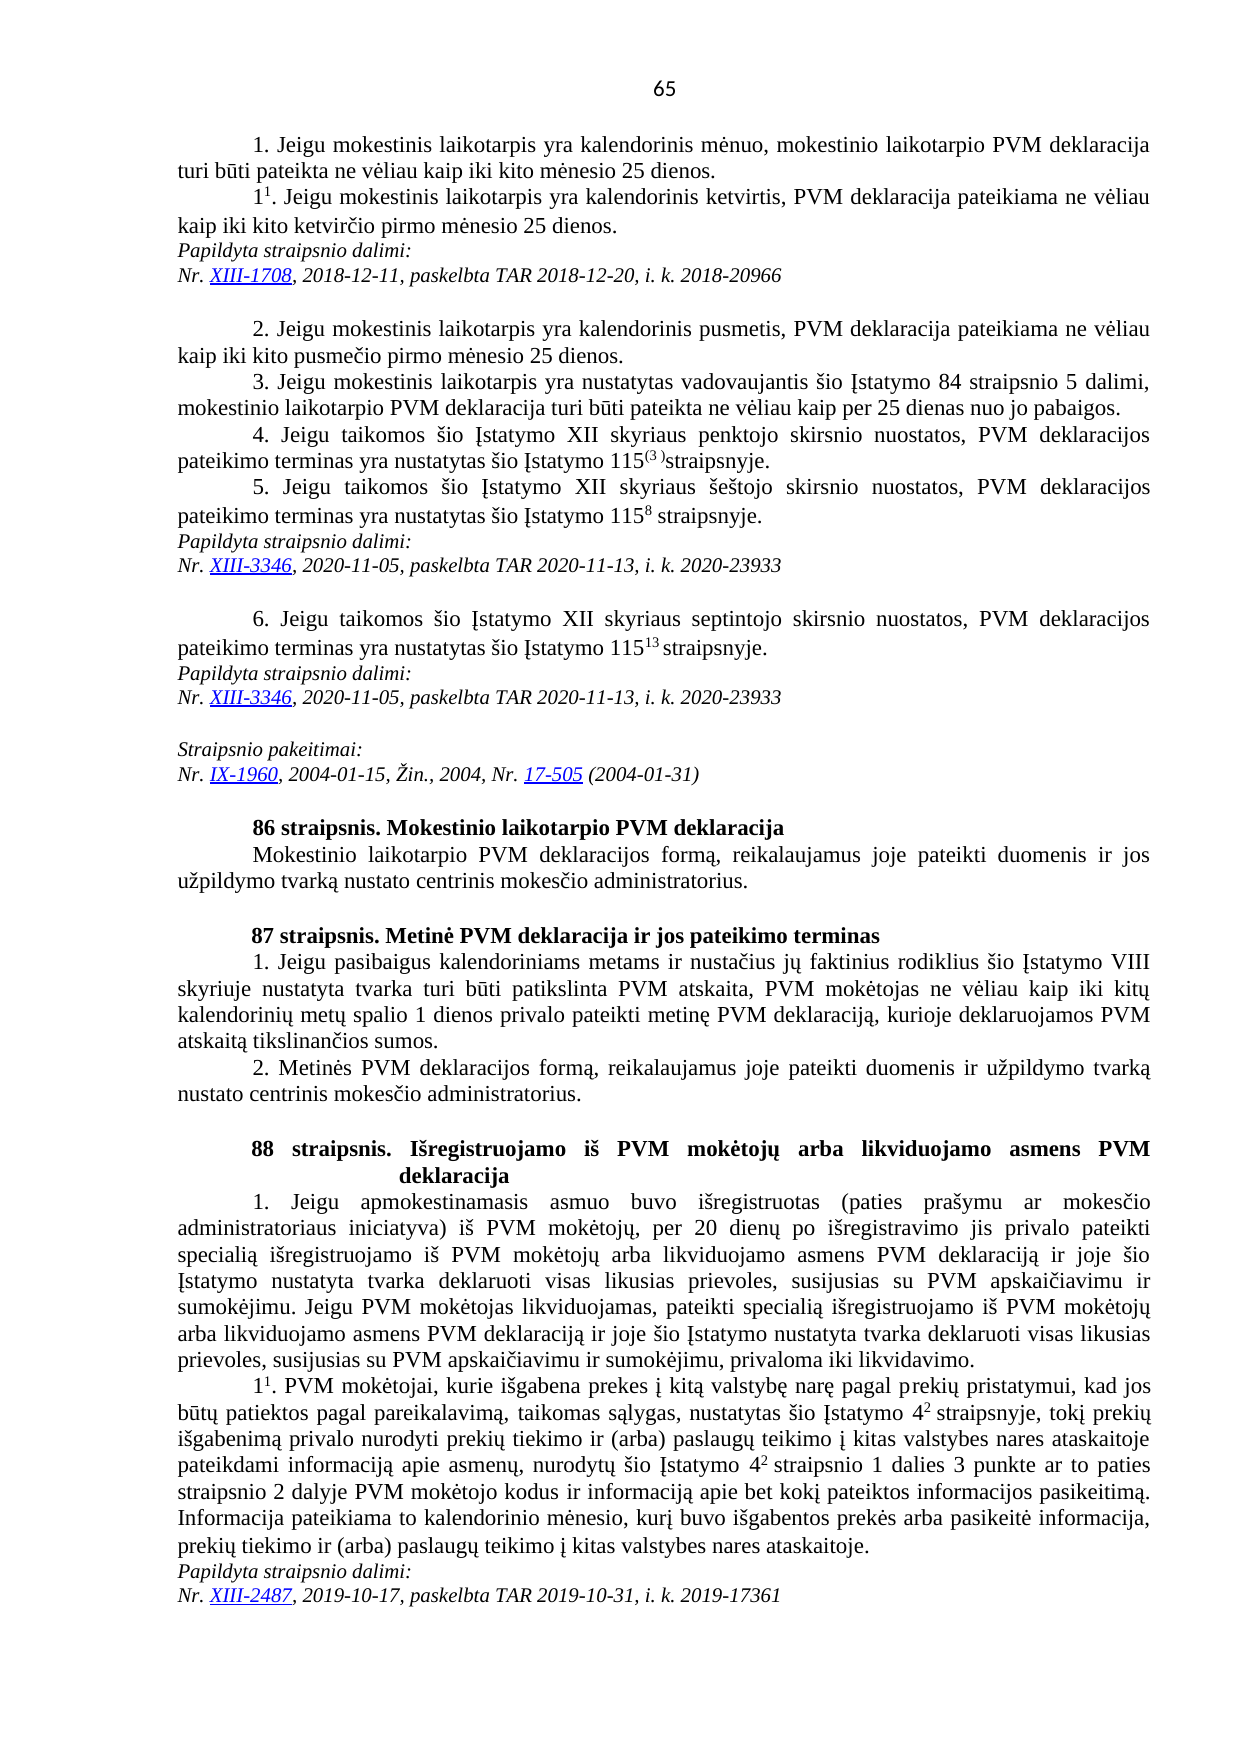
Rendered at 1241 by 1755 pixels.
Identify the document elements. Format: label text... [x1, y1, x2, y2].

text Nr. XIII-3346, 2020-11-05, paskelbta TAR 2020-11-13, i. k. 2020-23933 [177, 553, 1152, 577]
text 1. Jeigu apmokestinamasis asmuo buvo išregistruotas (paties prašymu ar mokesčio administratoriaus iniciatyva) iš PVM mokėtojų, per 20 dienų po išregistravimo jis privalo pateikti specialią išregistruojamo iš PVM mokėtojų arba likviduojamo asmens PVM deklaraciją ir joje šio Įstatymo nustatyta tvarka deklaruoti visas likusias prievoles, susijusias su PVM apskaičiavimu ir sumokėjimu. Jeigu PVM mokėtojas likviduojamas, pateikti specialią išregistruojamo iš PVM mokėtojų arba likviduojamo asmens PVM deklaraciją ir joje šio Įstatymo nustatyta tvarka deklaruoti visas likusias prievoles, susijusias su PVM apskaičiavimu ir sumokėjimu, privaloma iki likvidavimo. [177, 1188, 1152, 1372]
text Papildyta straipsnio dalimi: [177, 238, 1152, 262]
text Straipsnio pakeitimai: [177, 737, 1152, 761]
text 86 straipsnis. Mokestinio laikotarpio PVM deklaracija [177, 814, 1152, 841]
text 2. Metinės PVM deklaracijos formą, reikalaujamus joje pateikti duomenis ir užpildymo tvarką nustato centrinis mokesčio administratorius. [177, 1054, 1152, 1107]
text Nr. XIII-1708, 2018-12-11, paskelbta TAR 2018-12-20, i. k. 2018-20966 [177, 262, 1152, 287]
text Nr. XIII-3346, 2020-11-05, paskelbta TAR 2020-11-13, i. k. 2020-23933 [177, 684, 1152, 709]
text 5. Jeigu taikomos šio Įstatymo XII skyriaus šeštojo skirsnio nuostatos, PVM deklaracijos pateikimo terminas yra nustatytas šio Įstatymo 1158 straipsnyje. [177, 473, 1152, 528]
text Papildyta straipsnio dalimi: [177, 528, 1152, 553]
text Mokestinio laikotarpio PVM deklaracijos formą, reikalaujamus joje pateikti duomenis ir jos užpildymo tvarką nustato centrinis mokesčio administratorius. [177, 841, 1152, 893]
text Papildyta straipsnio dalimi: [177, 1559, 1152, 1583]
text Nr. XIII-2487, 2019-10-17, paskelbta TAR 2019-10-31, i. k. 2019-17361 [177, 1583, 1152, 1607]
text Papildyta straipsnio dalimi: [177, 661, 1152, 684]
text 1. Jeigu mokestinis laikotarpis yra kalendorinis mėnuo, mokestinio laikotarpio PVM deklaracija turi būti pateikta ne vėliau kaip iki kito mėnesio 25 dienos. [177, 131, 1152, 183]
text 87 straipsnis. Metinė PVM deklaracija ir jos pateikimo terminas [177, 922, 1152, 948]
text 11. Jeigu mokestinis laikotarpis yra kalendorinis ketvirtis, PVM deklaracija pateikiama ne vėliau kaip iki kito ketvirčio pirmo mėnesio 25 dienos. [177, 183, 1152, 238]
text 88 straipsnis. Išregistruojamo iš PVM mokėtojų arba likviduojamo asmens PVM deklaracija [251, 1135, 1152, 1188]
text 4. Jeigu taikomos šio Įstatymo XII skyriaus penktojo skirsnio nuostatos, PVM deklaracijos pateikimo terminas yra nustatytas šio Įstatymo 115(3 )straipsnyje. [177, 421, 1152, 473]
text Nr. IX-1960, 2004-01-15, Žin., 2004, Nr. 17-505 (2004-01-31) [177, 761, 1152, 786]
text 3. Jeigu mokestinis laikotarpis yra nustatytas vadovaujantis šio Įstatymo 84 straipsnio 5 dalimi, mokestinio laikotarpio PVM deklaracija turi būti pateikta ne vėliau kaip per 25 dienas nuo jo pabaigos. [177, 368, 1152, 421]
text 1. Jeigu pasibaigus kalendoriniams metams ir nustačius jų faktinius rodiklius šio Įstatymo VIII skyriuje nustatyta tvarka turi būti patikslinta PVM atskaita, PVM mokėtojas ne vėliau kaip iki kitų kalendorinių metų spalio 1 dienos privalo pateikti metinę PVM deklaraciją, kurioje deklaruojamos PVM atskaitą tikslinančios sumos. [177, 948, 1152, 1054]
text 11. PVM mokėtojai, kurie išgabena prekes į kitą valstybę narę pagal prekių pristatymui, kad jos būtų patiektos pagal pareikalavimą, taikomas sąlygas, nustatytas šio Įstatymo 42 straipsnyje, tokį prekių išgabenimą privalo nurodyti prekių tiekimo ir (arba) paslaugų teikimo į kitas valstybes nares ataskaitoje pateikdami informaciją apie asmenų, nurodytų šio Įstatymo 42 straipsnio 1 dalies 3 punkte ar to paties straipsnio 2 dalyje PVM mokėtojo kodus ir informaciją apie bet kokį pateiktos informacijos pasikeitimą. Informacija pateikiama to kalendorinio mėnesio, kurį buvo išgabentos prekės arba pasikeitė informacija, prekių tiekimo ir (arba) paslaugų teikimo į kitas valstybes nares ataskaitoje. [177, 1372, 1152, 1559]
text 6. Jeigu taikomos šio Įstatymo XII skyriaus septintojo skirsnio nuostatos, PVM deklaracijos pateikimo terminas yra nustatytas šio Įstatymo 11513 straipsnyje. [177, 605, 1152, 661]
text 2. Jeigu mokestinis laikotarpis yra kalendorinis pusmetis, PVM deklaracija pateikiama ne vėliau kaip iki kito pusmečio pirmo mėnesio 25 dienos. [177, 315, 1152, 368]
